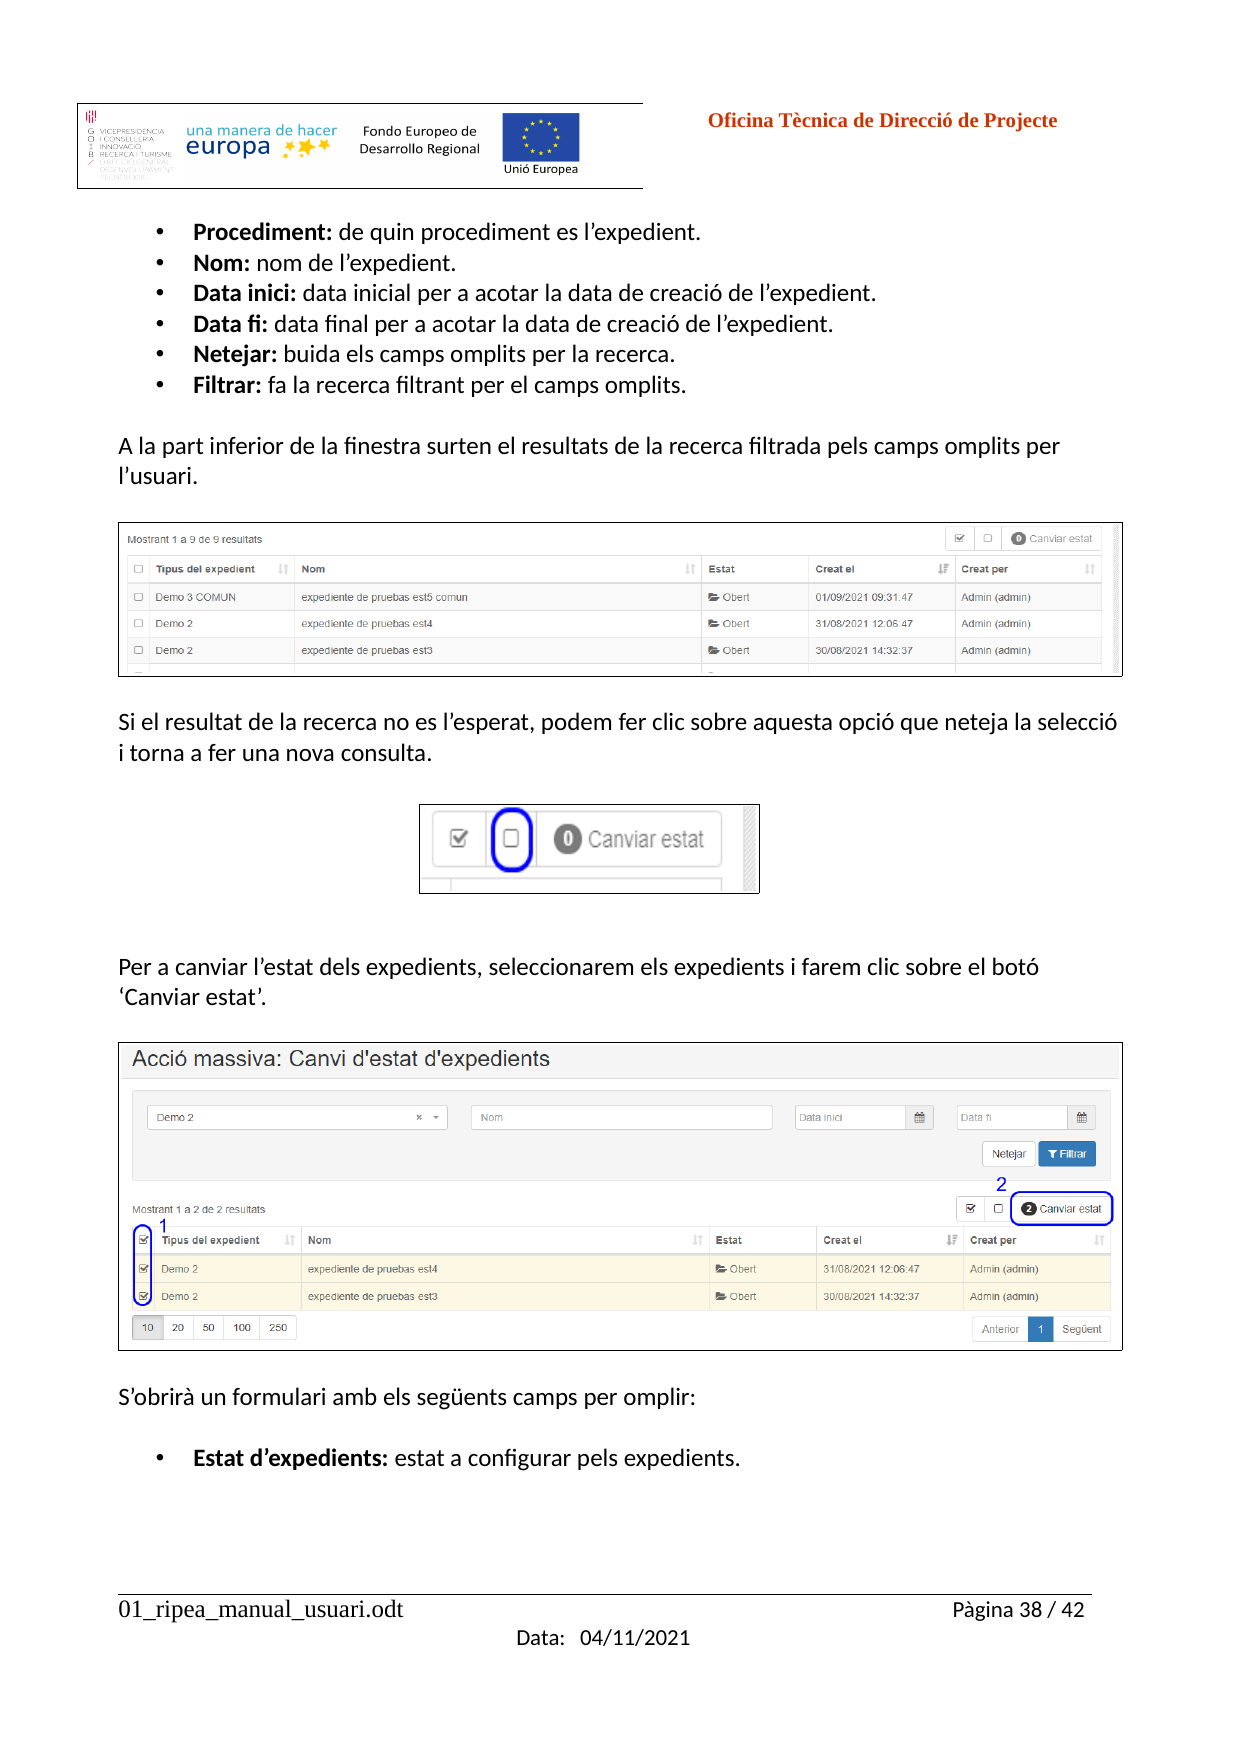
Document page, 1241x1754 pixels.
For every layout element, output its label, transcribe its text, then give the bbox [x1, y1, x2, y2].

list Estat d’expedients: estat a configurar pels expedients. [156, 1442, 1122, 1472]
text Per a canviar l’estat dels expedients, seleccionarem els expedients i farem clic sobre el botó ‘Canviar estat’. [118, 951, 1122, 1012]
text Si el resultat de la recerca no es l’esperat, podem fer clic sobre aquesta opció que neteja la selecció i torna a fer una nova consulta. [118, 707, 1122, 768]
text A la part inferior de la finestra surten el resultats de la recerca filtrada pels camps omplits per l’usuari. [118, 430, 1122, 491]
list Data inici: data inicial per a acotar la data de creació de l’expedient. [156, 277, 1122, 308]
list Procediment: de quin procediment es l’expedient. [156, 216, 1122, 247]
list Netejar: buida els camps omplits per la recerca. [156, 338, 1122, 369]
picture [421, 806, 756, 891]
list Nom: nom de l’expedient. [156, 247, 1122, 277]
text S’obrirà un formulari amb els següents camps per omplir: [118, 1381, 1122, 1411]
picture [82, 108, 178, 182]
list Data fi: data final per a acotar la data de creació de l’expedient. [156, 308, 1122, 338]
picture [121, 524, 1119, 673]
picture [121, 1045, 1119, 1348]
list Filtrar: fa la recerca filtrant per el camps omplits. [156, 369, 1122, 399]
picture [184, 108, 585, 182]
